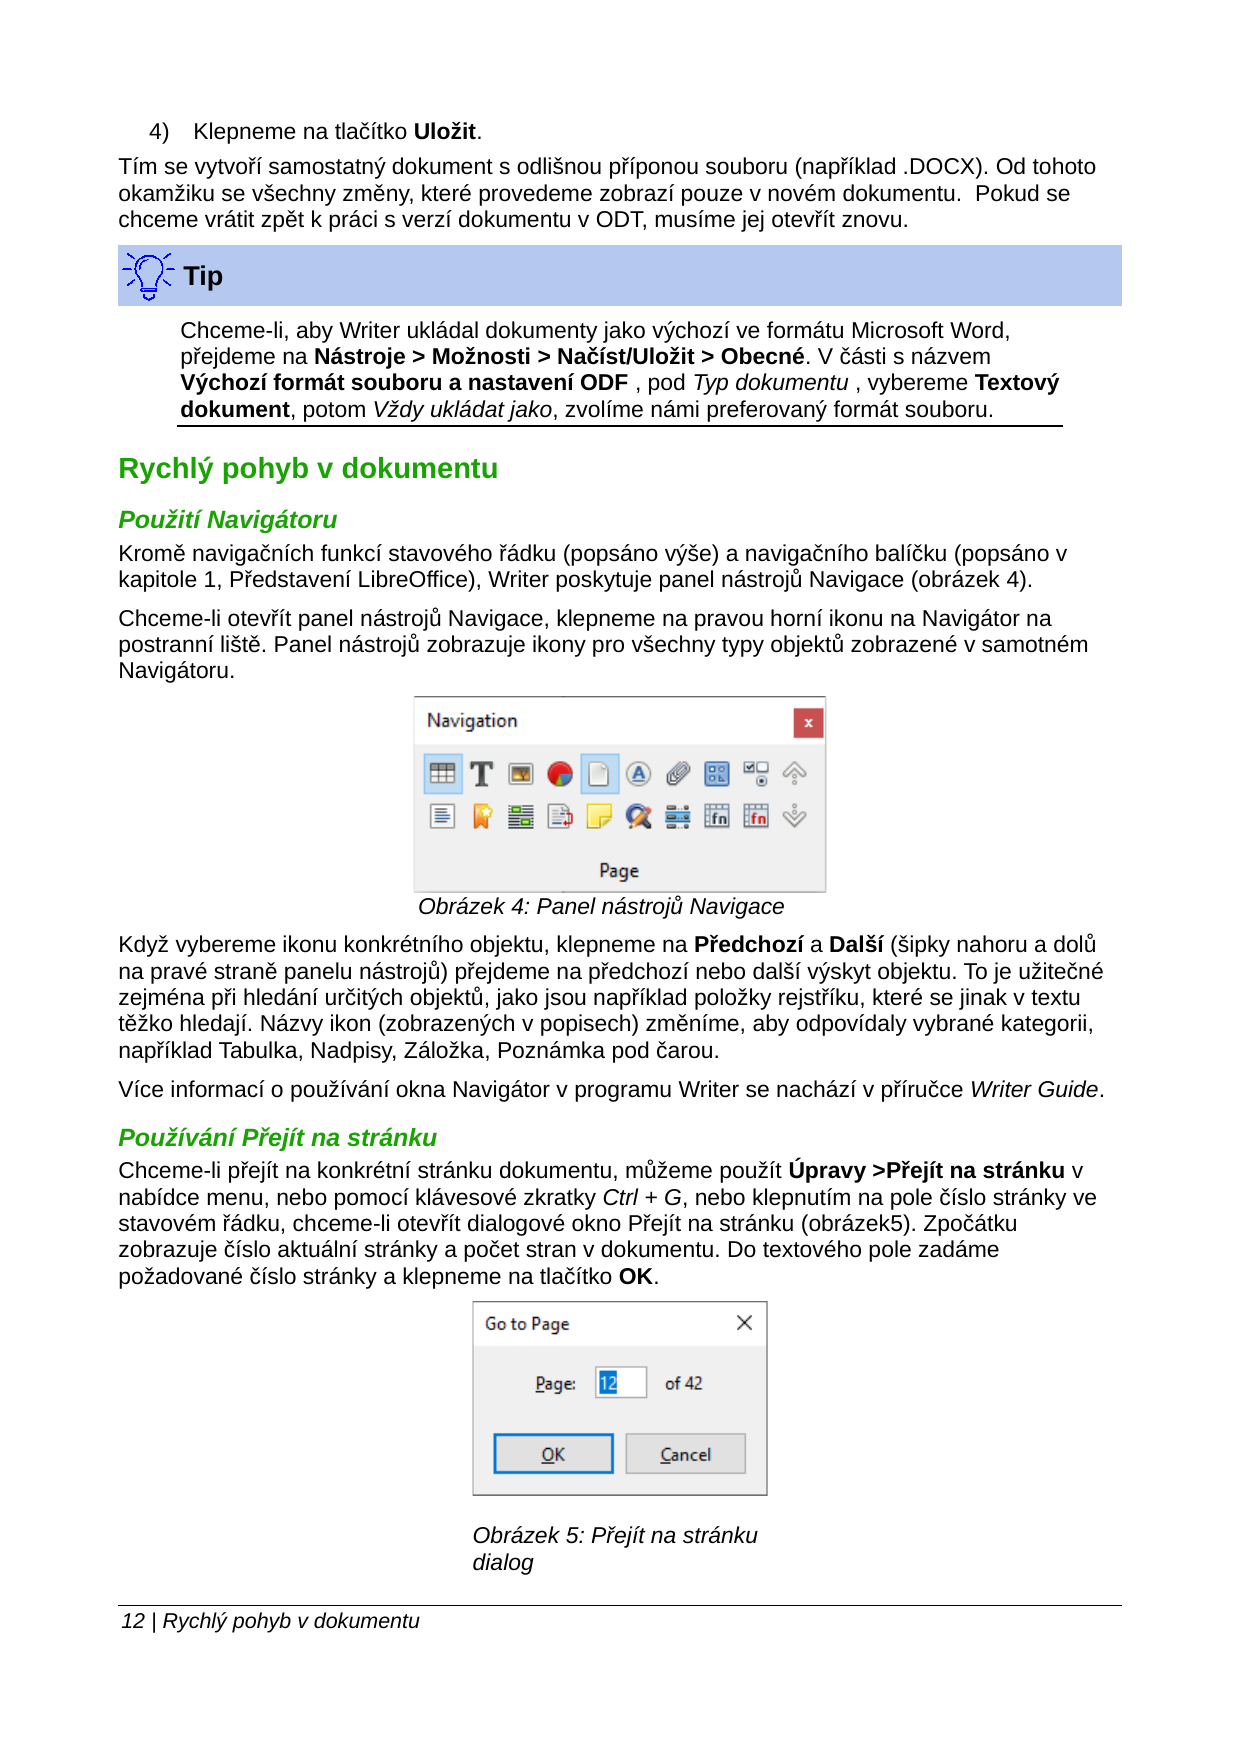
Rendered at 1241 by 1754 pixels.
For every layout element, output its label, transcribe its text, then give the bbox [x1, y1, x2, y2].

text Kromě navigačních funkcí stavového řádku (popsáno výše) a navigačního balíčku (popsáno v kapitole 1, Představení LibreOffice), Writer poskytuje panel nástrojů Navigace (obrázek 4). [118, 539, 1122, 592]
text Obrázek 5: Přejít na stránku dialog [472, 1496, 768, 1575]
picture [472, 1301, 768, 1496]
list Klepneme na tlačítko Uložit. [169, 118, 1122, 144]
text Více informací o používání okna Navigátor v programu Writer se nachází v příručce Writer Guide. [118, 1076, 1122, 1102]
text Chceme-li, aby Writer ukládal dokumenty jako výchozí ve formátu Microsoft Word, přejdeme na Nástroje > Možnosti > Načíst/Uložit > Obecné. V části s názvem Výchozí formát souboru a nastavení ODF , pod Typ dokumentu , vybereme Textový dokument, potom Vždy ukládat jako, zvolíme námi preferovaný formát souboru. [177, 313, 1063, 425]
text Chceme-li otevřít panel nástrojů Navigace, klepneme na pravou horní ikonu na Navigátor na postranní liště. Panel nástrojů zobrazuje ikony pro všechny typy objektů zobrazené v samotném Navigátoru. [118, 605, 1122, 684]
subtitle Tip [118, 245, 1122, 306]
picture [119, 245, 179, 305]
text Tím se vytvoří samostatný dokument s odlišnou příponou souboru (například .DOCX). Od tohoto okamžiku se všechny změny, které provedeme zobrazí pouze v novém dokumentu. Pokud se chceme vrátit zpět k práci s verzí dokumentu v ODT, musíme jej otevřít znovu. [118, 153, 1122, 232]
subtitle Použití Navigátoru [118, 505, 1122, 534]
text Chceme-li přejít na konkrétní stránku dokumentu, můžeme použít Úpravy >Přejít na stránku v nabídce menu, nebo pomocí klávesové zkratky Ctrl + G, nebo klepnutím na pole číslo stránky ve stavovém řádku, chceme-li otevřít dialogové okno Přejít na stránku (obrázek5). Zpočátku zobrazuje číslo aktuální stránky a počet stran v dokumentu. Do textového pole zadáme požadované číslo stránky a klepneme na tlačítko OK. [118, 1157, 1122, 1289]
text Obrázek 4: Panel nástrojů Navigace [418, 893, 822, 919]
picture [413, 696, 827, 893]
text Když vybereme ikonu konkrétního objektu, klepneme na Předchozí a Další (šipky nahoru a dolů na pravé straně panelu nástrojů) přejdeme na předchozí nebo další výskyt objektu. To je užitečné zejména při hledání určitých objektů, jako jsou například položky rejstříku, které se jinak v textu těžko hledají. Názvy ikon (zobrazených v popisech) změníme, aby odpovídaly vybrané kategorii, například Tabulka, Nadpisy, Záložka, Poznámka pod čarou. [118, 931, 1122, 1063]
subtitle Rychlý pohyb v dokumentu [118, 451, 1122, 484]
subtitle Používání Přejít na stránku [118, 1123, 1122, 1151]
